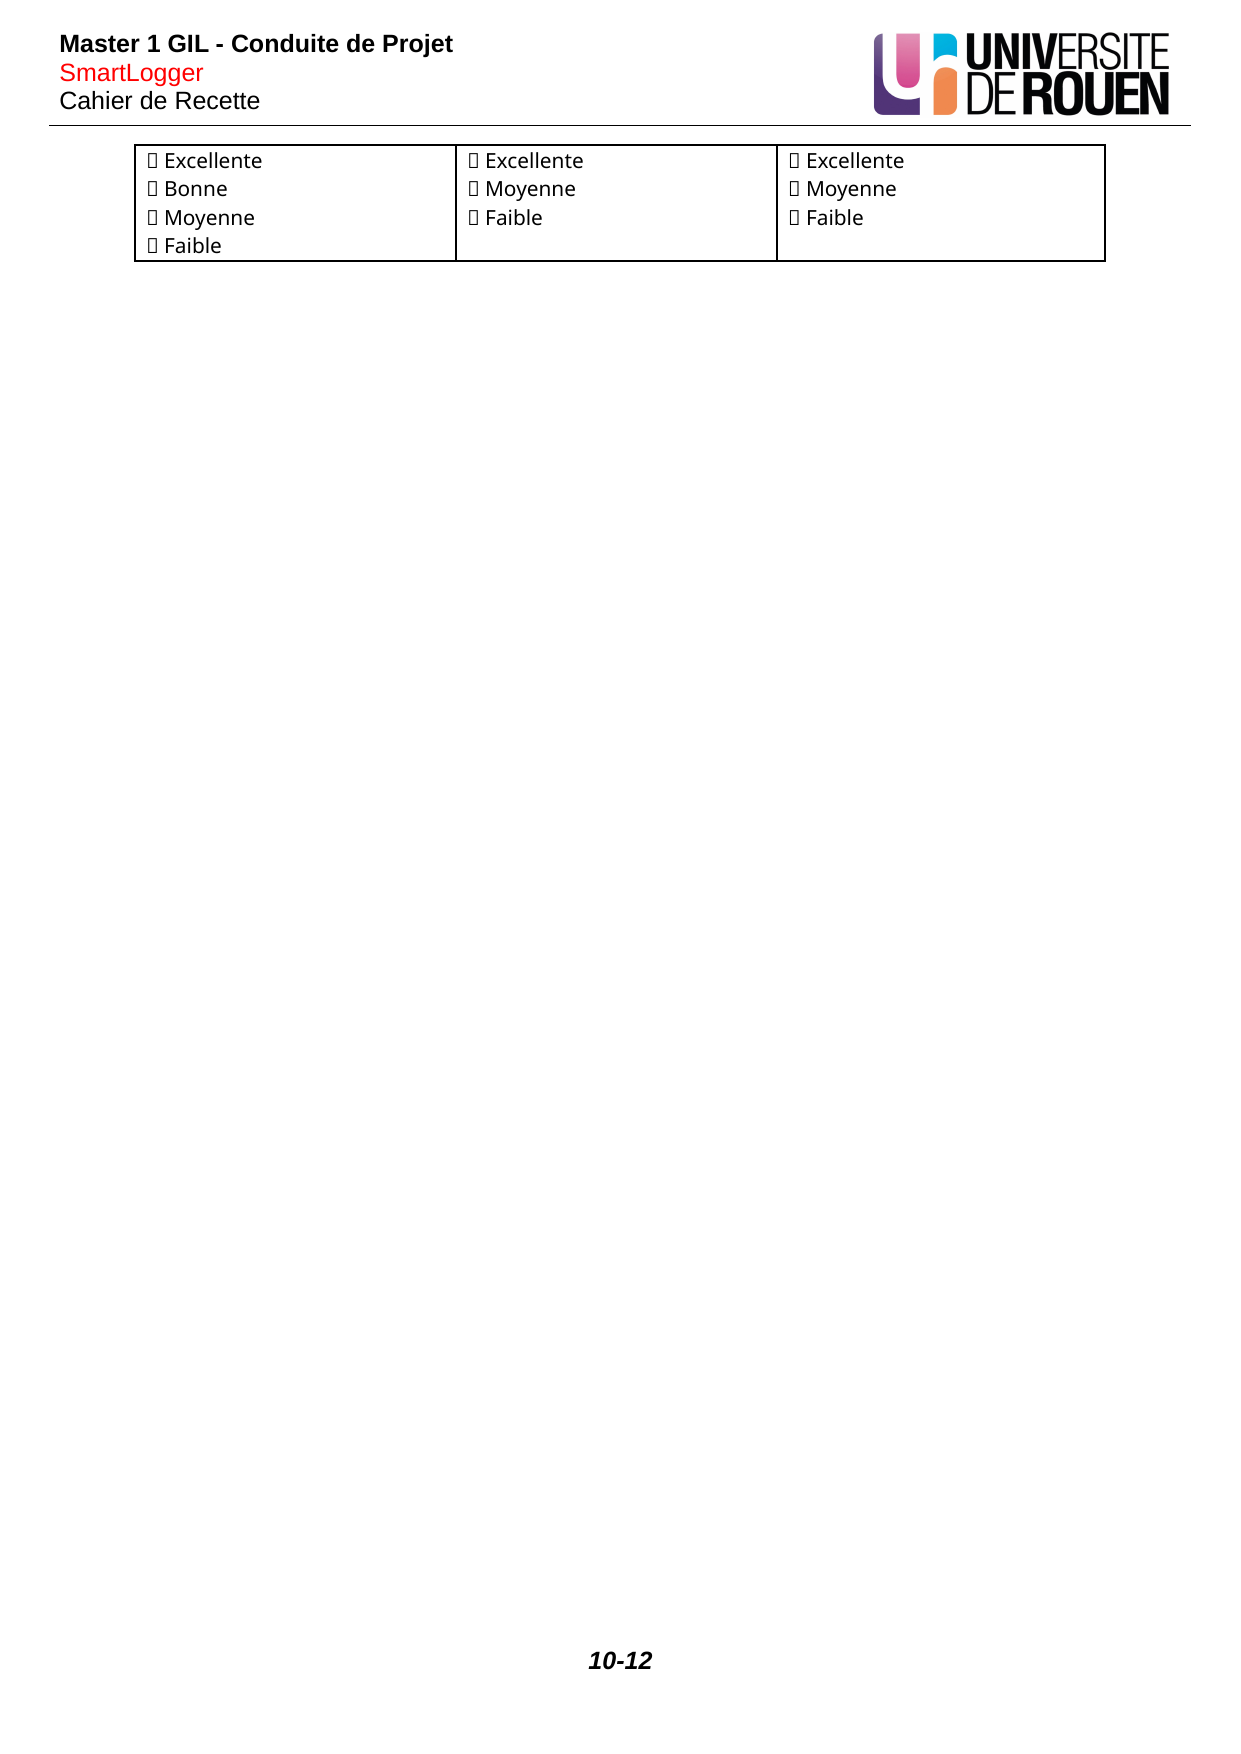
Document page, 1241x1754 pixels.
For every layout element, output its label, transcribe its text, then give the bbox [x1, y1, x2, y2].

table_cell  Excellente  Bonne  Moyenne  Faible [136, 146, 455, 259]
table_cell  Excellente  Moyenne  Faible [457, 146, 776, 259]
picture [872, 32, 1170, 118]
table_cell  Excellente  Moyenne  Faible [778, 146, 1104, 259]
